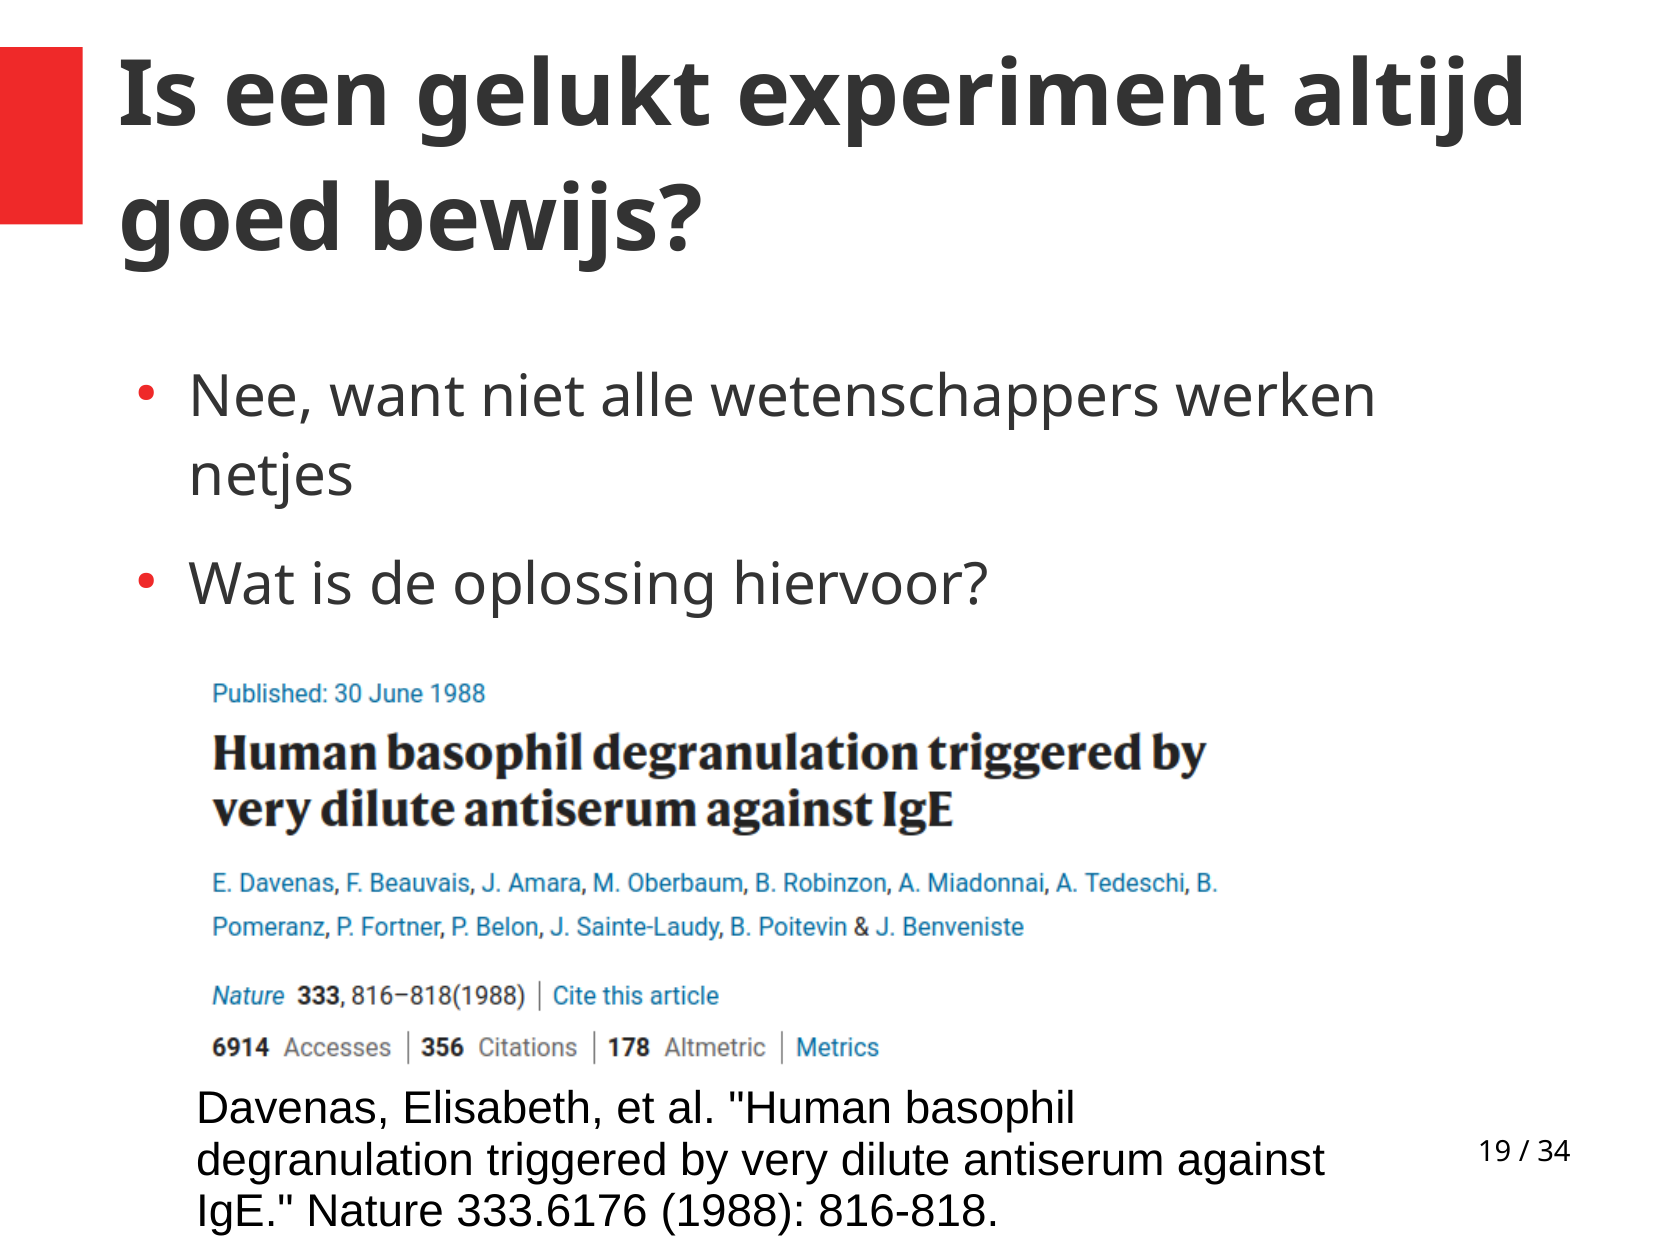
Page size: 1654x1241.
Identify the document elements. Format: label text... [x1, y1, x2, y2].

text_box Davenas, Elisabeth, et al. "Human basophil degranulation triggered by very dilute antiserum against IgE." Nature 333.6176 (1988): 816-818. [181, 1074, 1367, 1241]
picture [206, 676, 1224, 1069]
list Nee, want niet alle wetenschappers werken netjes Wat is de oplossing hiervoor? [118, 354, 1536, 1074]
title Is een gelukt experiment altijd goed bewijs? [118, 27, 1571, 278]
